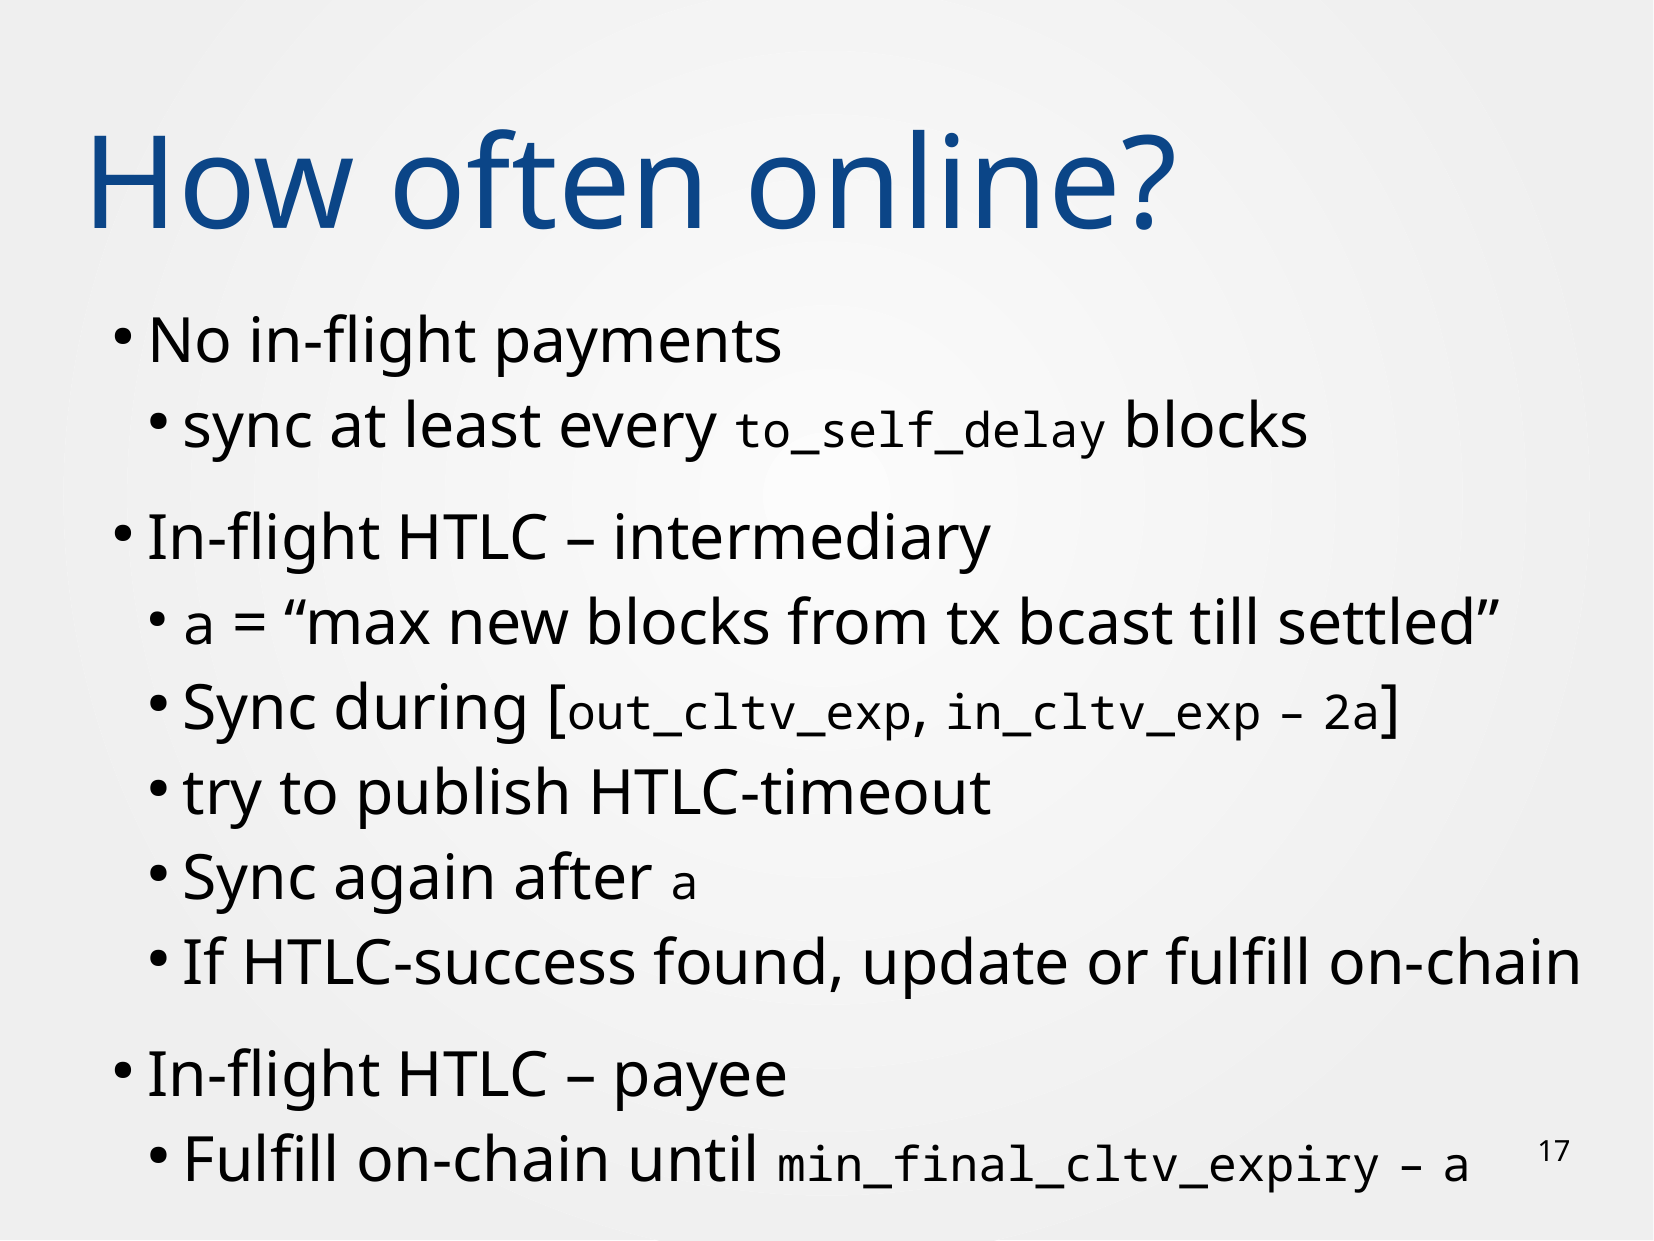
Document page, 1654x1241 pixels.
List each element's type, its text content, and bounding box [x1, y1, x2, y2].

title How often online? [82, 9, 1572, 267]
text_box No in-flight payments sync at least every to_self_delay blocks In-flight HTLC – intermediary a = “max new blocks from tx bcast till settled” Sync during [out_cltv_exp, in_cltv_exp – 2a] try to publish HTLC-timeout Sync again after a If HTLC-success found, update or fulfill on-chain In-flight HTLC – payee Fulfill on-chain until min_final_cltv_expiry – a [97, 288, 1613, 1231]
